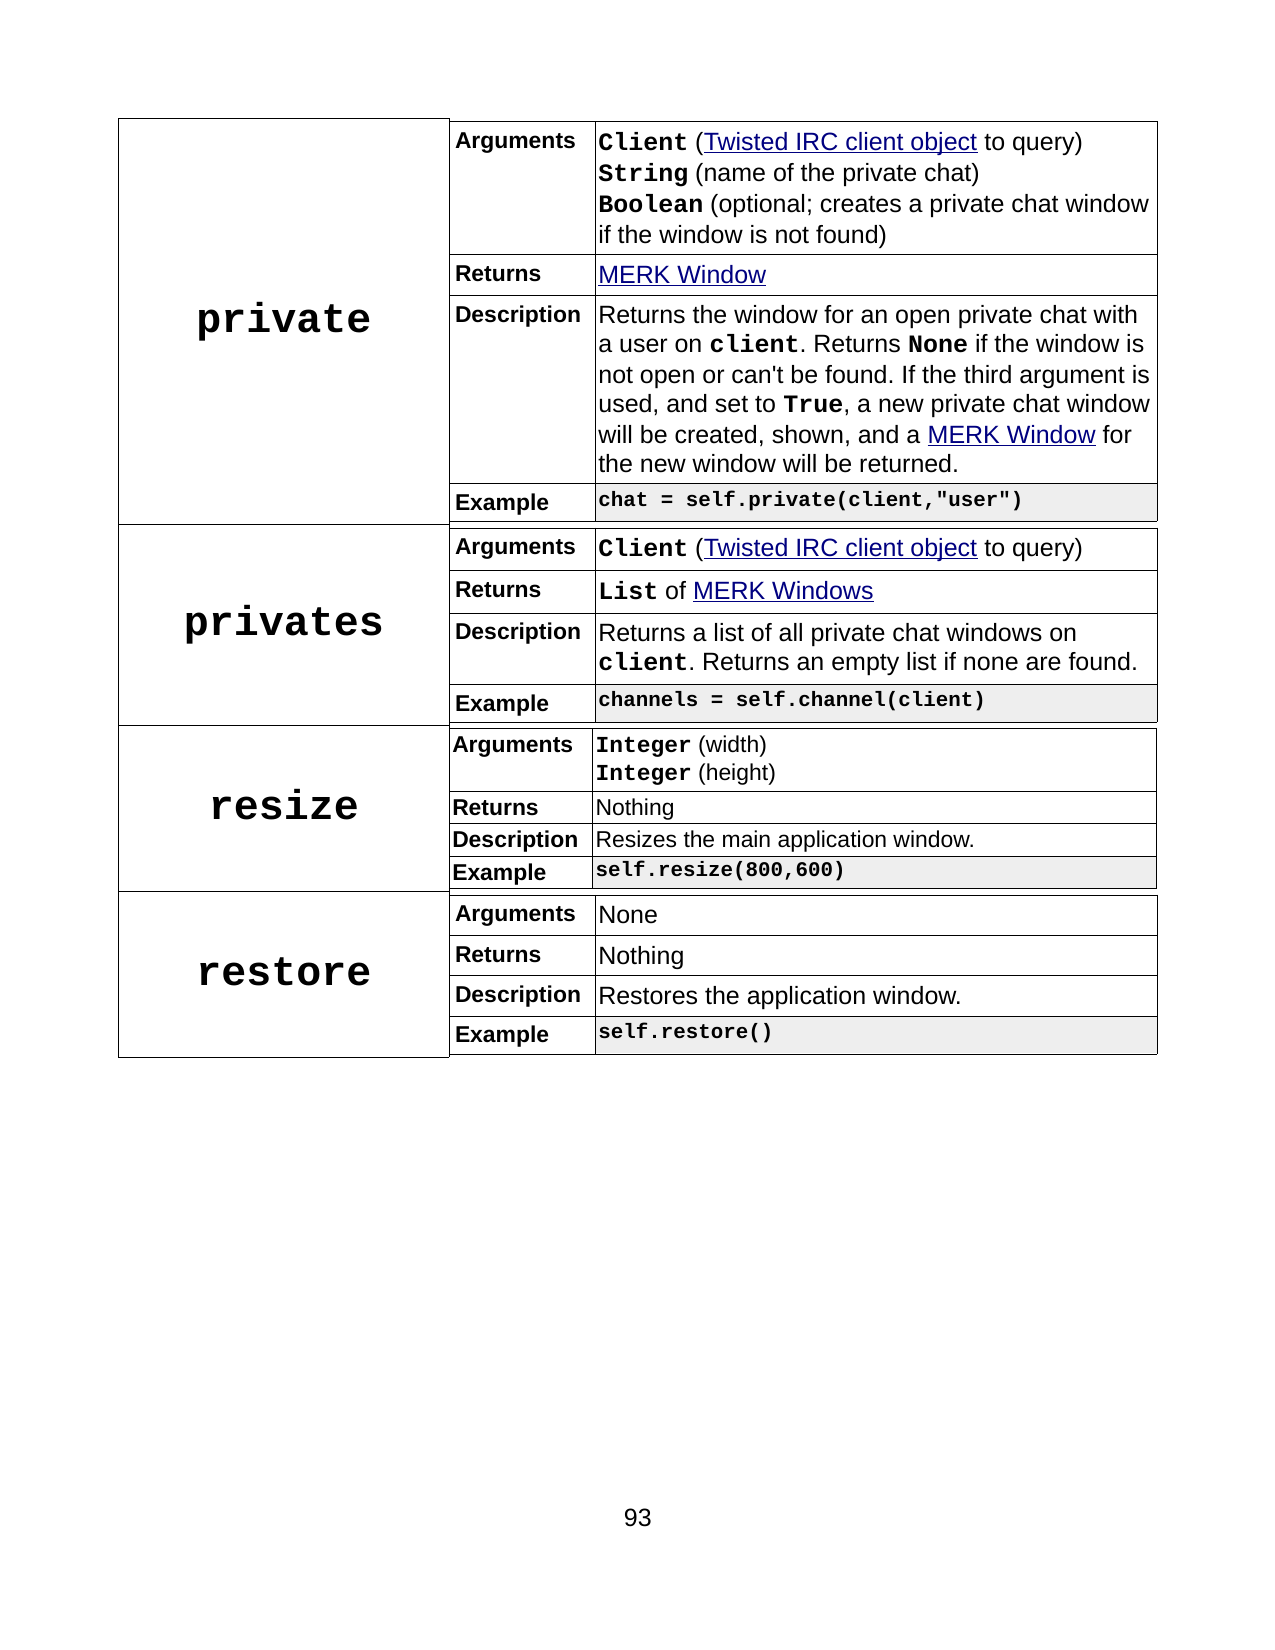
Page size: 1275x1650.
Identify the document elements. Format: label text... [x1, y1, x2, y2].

table_cell Returns a list of all private chat windows on client. Returns an empty list if none are found. [596, 614, 1157, 684]
table_cell Example [450, 484, 595, 521]
table_cell [450, 891, 1157, 895]
table_cell Nothing [596, 936, 1157, 975]
table_header Client (Twisted IRC client object to query) String (name of the private chat) Boolean (optional; creates a private chat window if the window is not found) [596, 122, 1157, 254]
table_cell Description [450, 614, 595, 684]
table_cell Example [450, 1017, 595, 1053]
table_cell restore [119, 892, 449, 1057]
table_cell Description [450, 824, 592, 856]
table_cell MERK Window [596, 255, 1157, 295]
table_cell chat = self.private(client,"user") [596, 484, 1157, 521]
table_cell channels = self.channel(client) [596, 685, 1157, 722]
table_cell Returns [450, 936, 595, 975]
table_cell Returns [450, 255, 595, 295]
table_cell Nothing [593, 792, 1156, 823]
table_cell resize [119, 726, 449, 891]
table_header Client (Twisted IRC client object to query) [596, 529, 1157, 570]
table_header Arguments [450, 529, 595, 570]
table_cell Returns the window for an open private chat with a user on client. Returns None if the window is not open or can't be found. If the third argument is used, and set to True, a new private chat window will be created, shown, and a MERK Window for the new window will be returned. [596, 296, 1157, 483]
table_header Arguments [450, 729, 592, 791]
table_header Arguments [450, 896, 595, 935]
table_cell Returns [450, 792, 592, 823]
table_cell List of MERK Windows [596, 571, 1157, 612]
table_cell privates [119, 525, 449, 725]
table_header Arguments [450, 122, 595, 254]
table_cell private [119, 119, 449, 524]
table_cell Resizes the main application window. [593, 824, 1156, 856]
table_cell Example [450, 857, 592, 888]
table_cell Restores the application window. [596, 976, 1157, 1016]
table_cell Returns [450, 571, 595, 612]
table_cell [450, 524, 1157, 528]
table_cell Example [450, 685, 595, 722]
table_cell self.resize(800,600) [593, 857, 1156, 888]
table_header Integer (width) Integer (height) [593, 729, 1156, 791]
table_cell Description [450, 976, 595, 1016]
table_cell self.restore() [596, 1017, 1157, 1053]
table_cell Description [450, 296, 595, 483]
table_header None [596, 896, 1157, 935]
